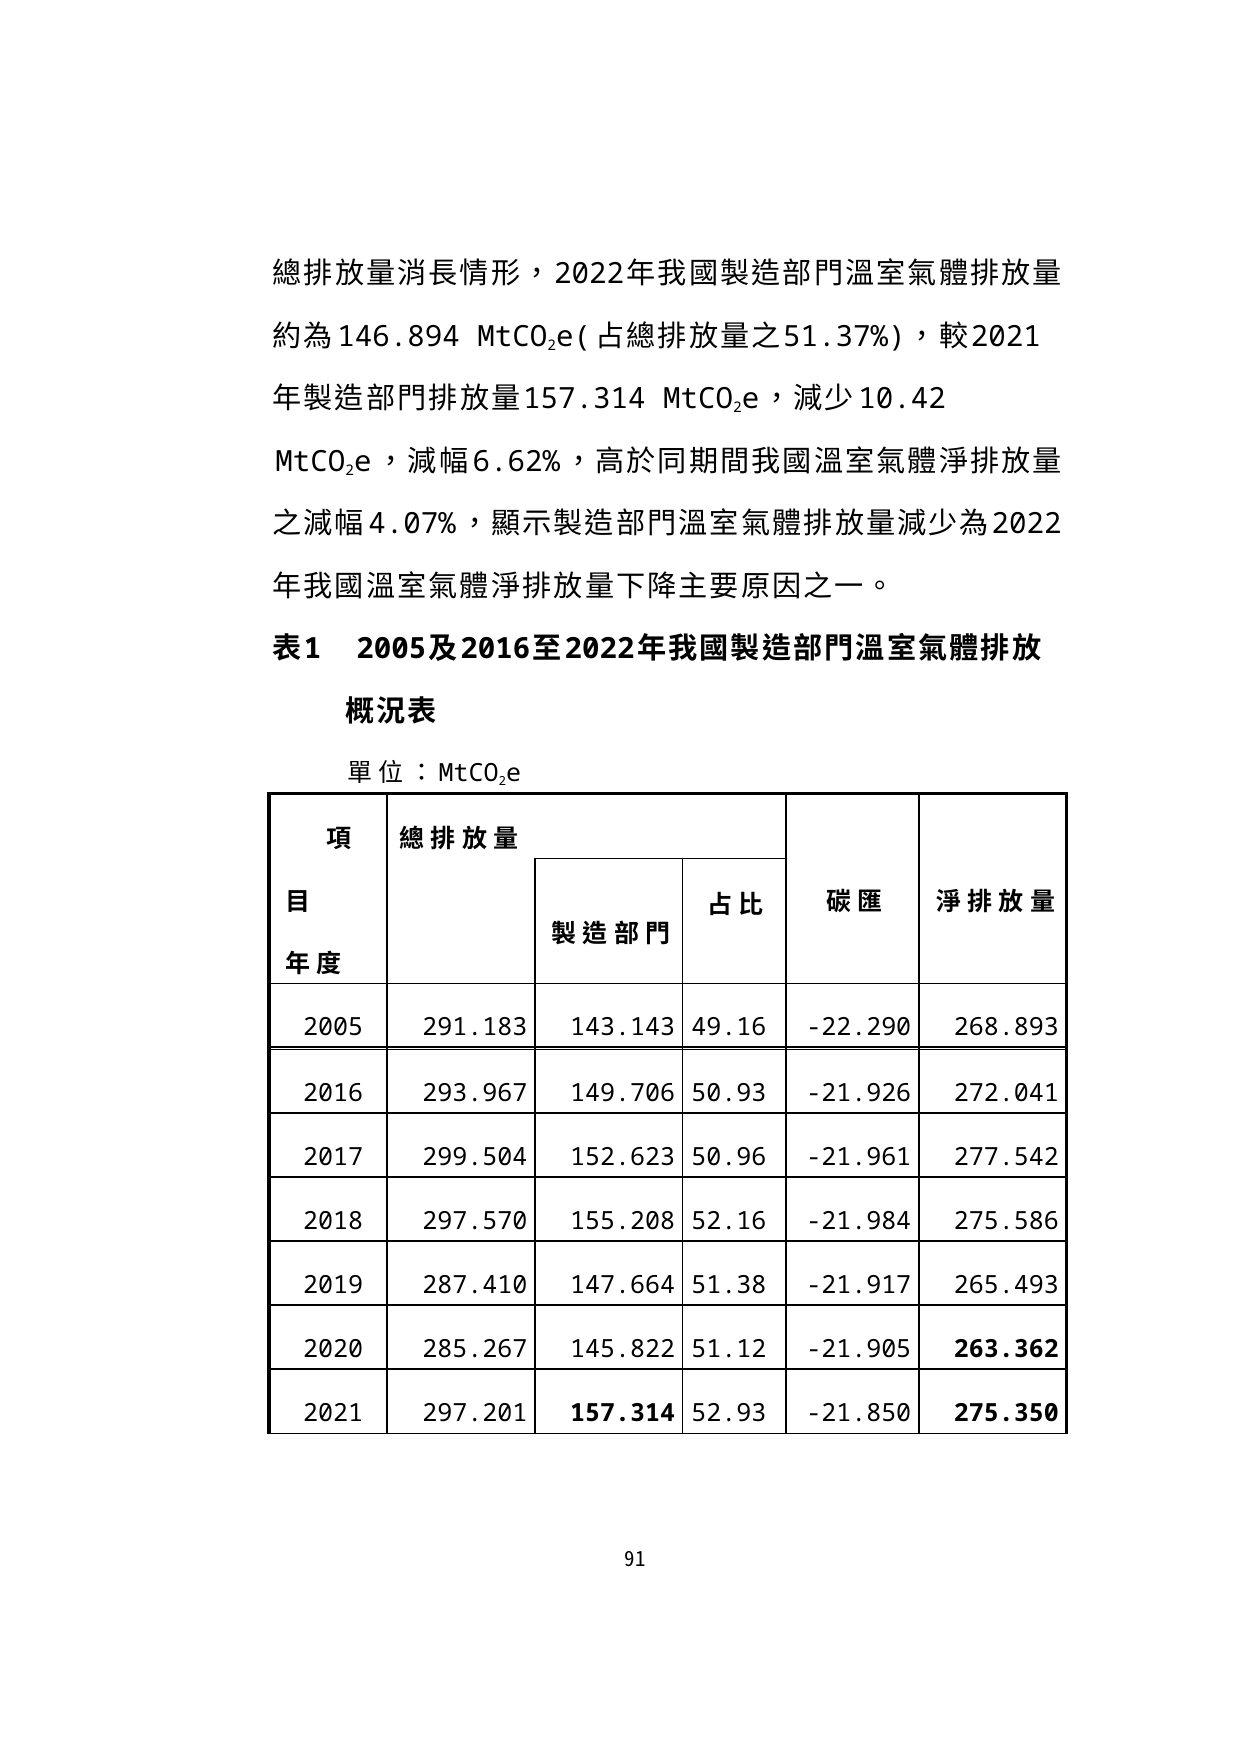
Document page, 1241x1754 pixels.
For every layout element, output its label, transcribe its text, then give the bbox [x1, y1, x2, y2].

table_header 項目 年度 [271, 795, 386, 982]
table_cell -21.926 [787, 1050, 918, 1112]
table_cell 2018 [271, 1178, 386, 1240]
table_cell -21.905 [787, 1306, 918, 1368]
table_cell 287.410 [388, 1242, 534, 1304]
table_cell [388, 858, 534, 982]
table_header 碳匯 [787, 795, 918, 982]
table_cell -22.290 [787, 984, 918, 1046]
table_header 淨排放量 [920, 795, 1065, 982]
text 表1 2005及2016至2022年我國製造部門溫室氣體排放概況表 單位：MtCO2e [269, 604, 1063, 792]
table_cell 51.12 [683, 1306, 785, 1368]
table_header 總排放量 [388, 795, 682, 857]
table_cell 占比 [683, 859, 785, 982]
table_cell 51.38 [683, 1242, 785, 1304]
table_cell 297.201 [388, 1370, 534, 1432]
table_cell 297.570 [388, 1178, 534, 1240]
table_cell 2005 [271, 984, 386, 1046]
table_cell 299.504 [388, 1114, 534, 1176]
table_cell -21.984 [787, 1178, 918, 1240]
table_cell 147.664 [536, 1242, 682, 1304]
table_cell 50.93 [683, 1050, 785, 1112]
table_cell 285.267 [388, 1306, 534, 1368]
table_header [683, 795, 785, 857]
table_cell 293.967 [388, 1050, 534, 1112]
table_cell 155.208 [536, 1178, 682, 1240]
table_cell -21.917 [787, 1242, 918, 1304]
table_cell 268.893 [920, 984, 1065, 1046]
table_cell 145.822 [536, 1306, 682, 1368]
table_cell 263.362 [920, 1306, 1065, 1368]
table_cell 149.706 [536, 1050, 682, 1112]
table_cell 2019 [271, 1242, 386, 1304]
table_cell 275.350 [920, 1370, 1065, 1432]
table_cell 2016 [271, 1050, 386, 1112]
text 總排放量消長情形，2022年我國製造部門溫室氣體排放量約為146.894 MtCO2e(占總排放量之51.37%)，較2021年製造部門排放量157.314 MtCO2e，減少10.42 MtCO2e，減幅6.62%，高於同期間我國溫室氣體淨排放量之減幅4.07%，顯示製造部門溫室氣體排放量減少為2022年我國溫室氣體淨排放量下降主要原因之一。 [266, 229, 1063, 604]
table_cell 49.16 [683, 984, 785, 1046]
table_cell 2017 [271, 1114, 386, 1176]
table_cell 265.493 [920, 1242, 1065, 1304]
table_cell 272.041 [920, 1050, 1065, 1112]
table_cell 291.183 [388, 984, 534, 1046]
table_cell 52.16 [683, 1178, 785, 1240]
table_cell 製造部門 [536, 859, 682, 982]
table_cell 275.586 [920, 1178, 1065, 1240]
table_cell 143.143 [536, 984, 682, 1046]
table_cell 52.93 [683, 1370, 785, 1432]
table_cell 277.542 [920, 1114, 1065, 1176]
table_cell 2020 [271, 1306, 386, 1368]
table_cell -21.961 [787, 1114, 918, 1176]
table_cell 152.623 [536, 1114, 682, 1176]
table_cell 50.96 [683, 1114, 785, 1176]
table_cell 157.314 [536, 1370, 682, 1432]
table_cell -21.850 [787, 1370, 918, 1432]
table_cell 2021 [271, 1370, 386, 1432]
